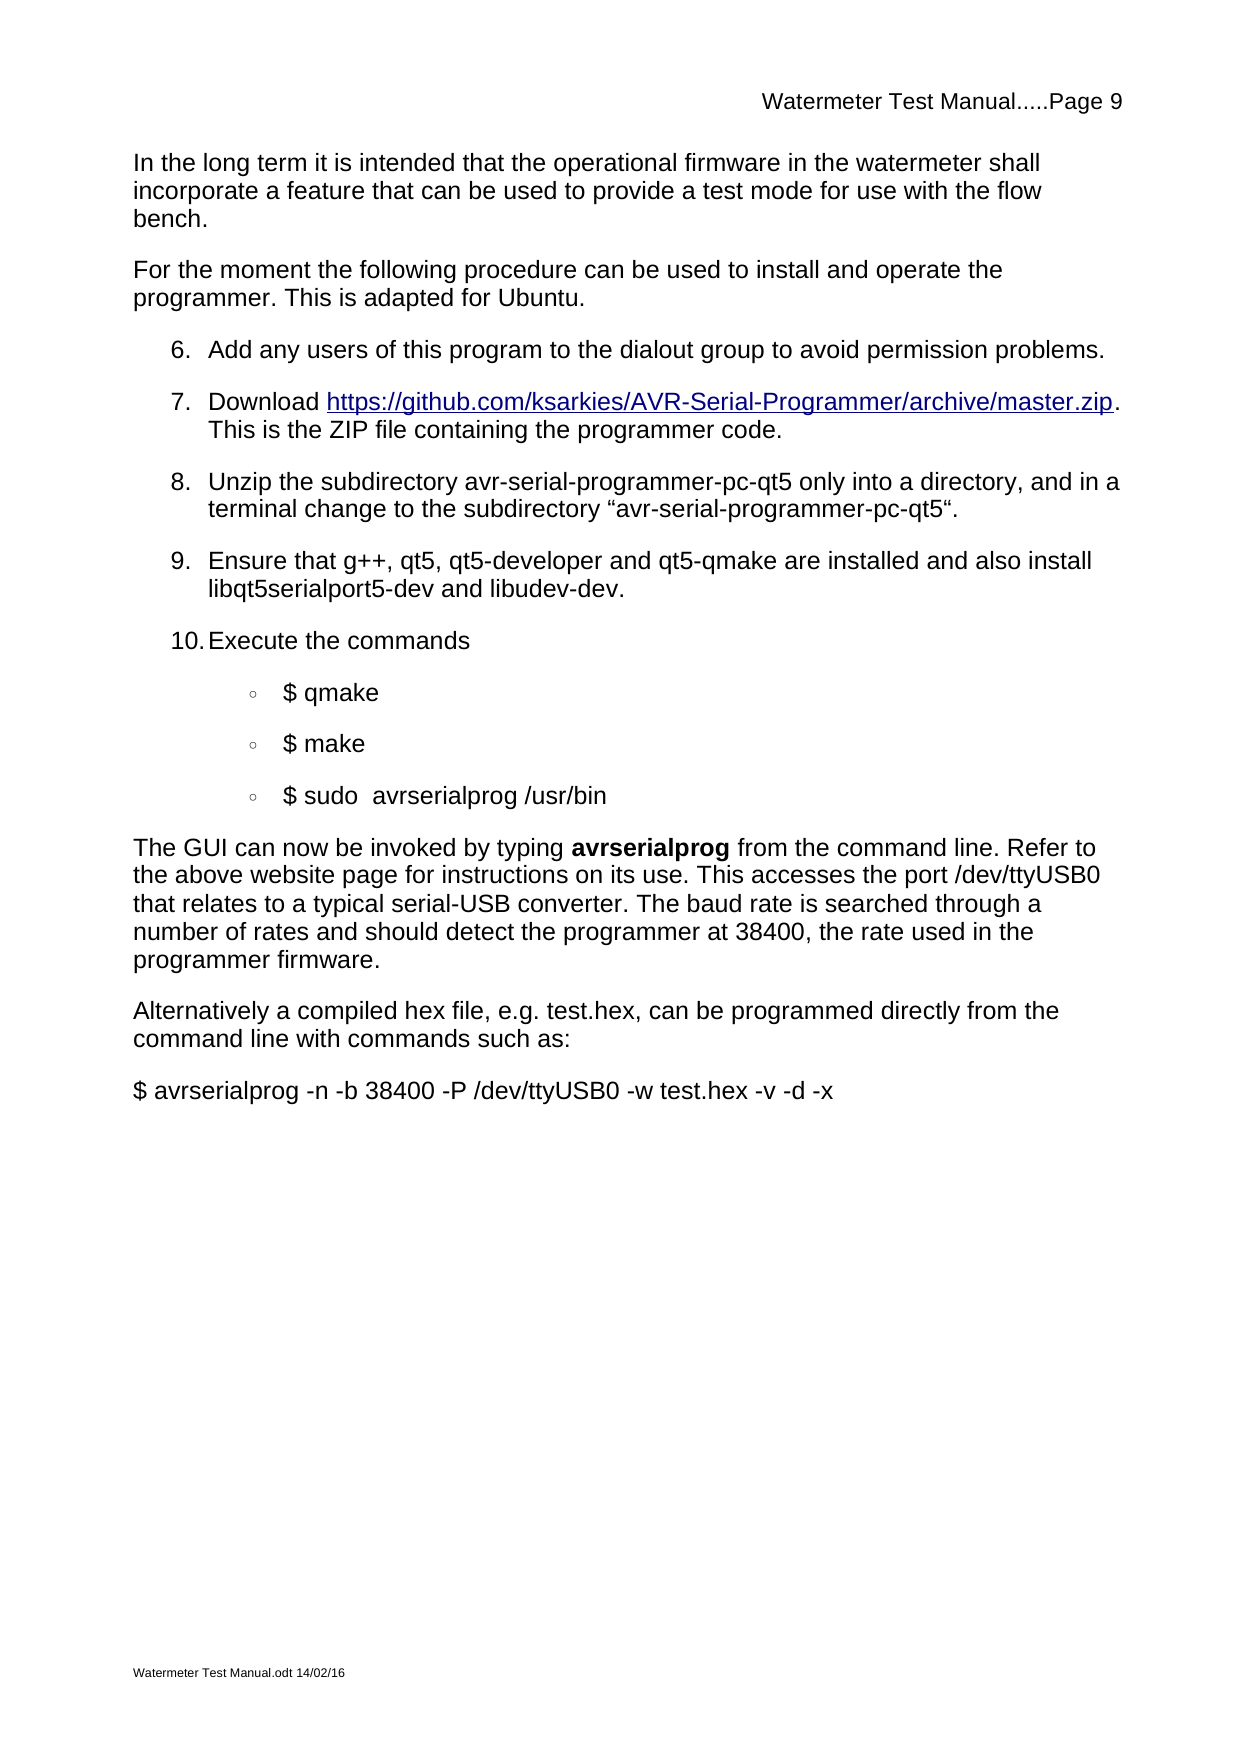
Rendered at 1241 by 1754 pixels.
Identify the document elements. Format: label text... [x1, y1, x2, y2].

list Execute the commands [170, 627, 1123, 655]
list $ qmake [245, 678, 1123, 706]
list Unzip the subdirectory avr-serial-programmer-pc-qt5 only into a directory, and in a terminal change to the subdirectory “avr-serial-programmer-pc-qt5“. [170, 467, 1123, 523]
list Download https://github.com/ksarkies/AVR-Serial-Programmer/archive/master.zip. This is the ZIP file containing the programmer code. [170, 388, 1123, 444]
text For the moment the following procedure can be used to install and operate the programmer. This is adapted for Ubuntu. [133, 256, 1123, 312]
list Add any users of this program to the dialout group to avoid permission problems. [170, 336, 1123, 364]
text $ avrserialprog -n -b 38400 -P /dev/ttyUSB0 -w test.hex -v -d -x [133, 1077, 1123, 1105]
text In the long term it is intended that the operational firmware in the watermeter shall incorporate a feature that can be used to provide a test mode for use with the flow bench. [133, 149, 1123, 233]
text Alternatively a compiled hex file, e.g. test.hex, can be programmed directly from the command line with commands such as: [133, 997, 1123, 1053]
text The GUI can now be invoked by typing avrserialprog from the command line. Refer to the above website page for instructions on its use. This accesses the port /dev/ttyUSB0 that relates to a typical serial-USB converter. The baud rate is searched through a number of rates and should detect the programmer at 38400, the rate used in the programmer firmware. [133, 833, 1123, 973]
list $ sudo avrserialprog /usr/bin [245, 782, 1123, 810]
list $ make [245, 730, 1123, 758]
list Ensure that g++, qt5, qt5-developer and qt5-qmake are installed and also install libqt5serialport5-dev and libudev-dev. [170, 547, 1123, 603]
